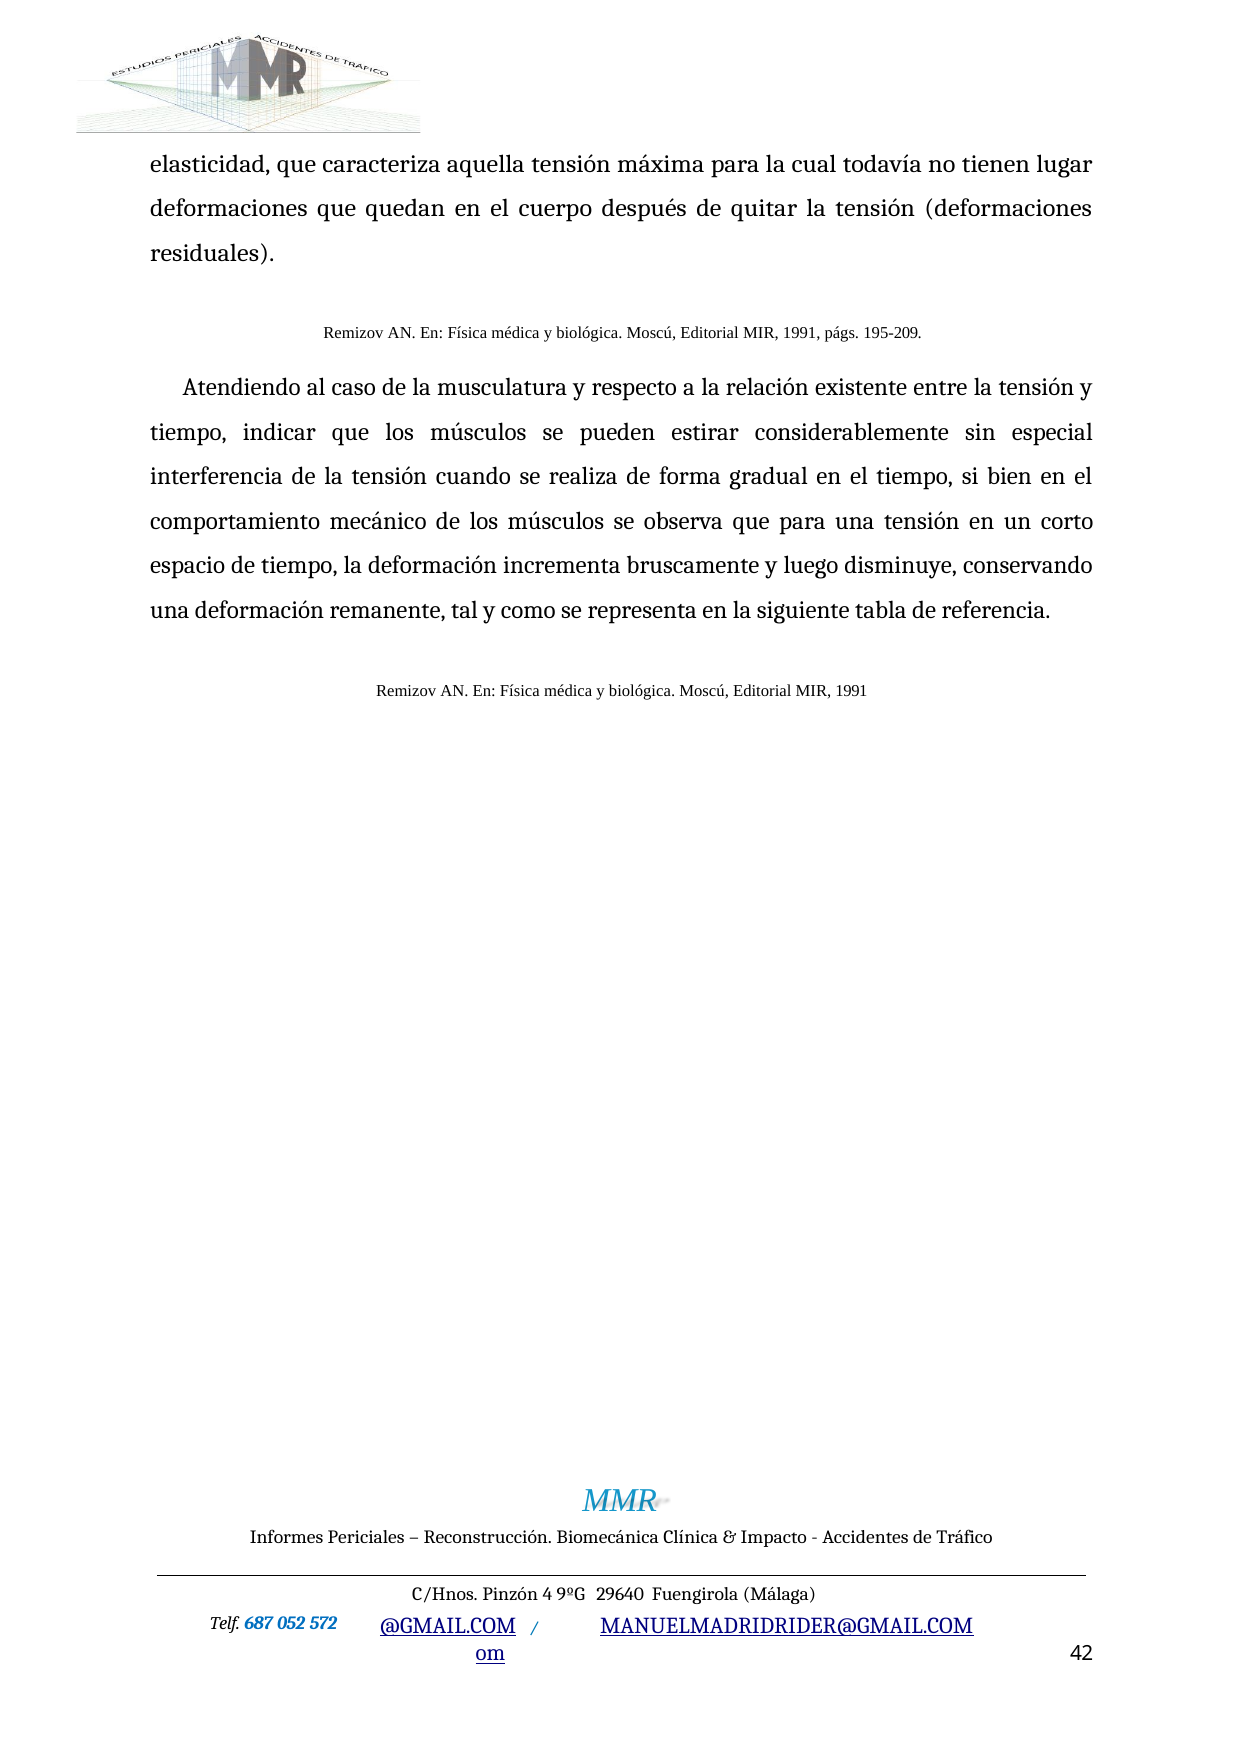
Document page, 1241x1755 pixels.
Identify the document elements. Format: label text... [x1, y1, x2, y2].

text Remizov AN. En: Física médica y biológica. Moscú, Editorial MIR, 1991, págs. 195-209. [136, 323, 1109, 342]
text Atendiendo al caso de la musculatura y respecto a la relación existente entre la tensión y tiempo, indicar que los músculos se pueden estirar considerablemente sin especial interferencia de la tensión cuando se realiza de forma gradual en el tiempo, si bien en el comportamiento mecánico de los músculos se observa que para una tensión en un corto espacio de tiempo, la deformación incrementa bruscamente y luego disminuye, conservando una deformación remanente, tal y como se representa en la siguiente tabla de referencia. [150, 373, 1094, 624]
text Remizov AN. En: Física médica y biológica. Moscú, Editorial MIR, 1991 [134, 680, 1109, 699]
text elasticidad, que caracteriza aquella tensión máxima para la cual todavía no tienen lugar deformaciones que quedan en el cuerpo después de quitar la tensión (deformaciones residuales). [150, 149, 1094, 267]
